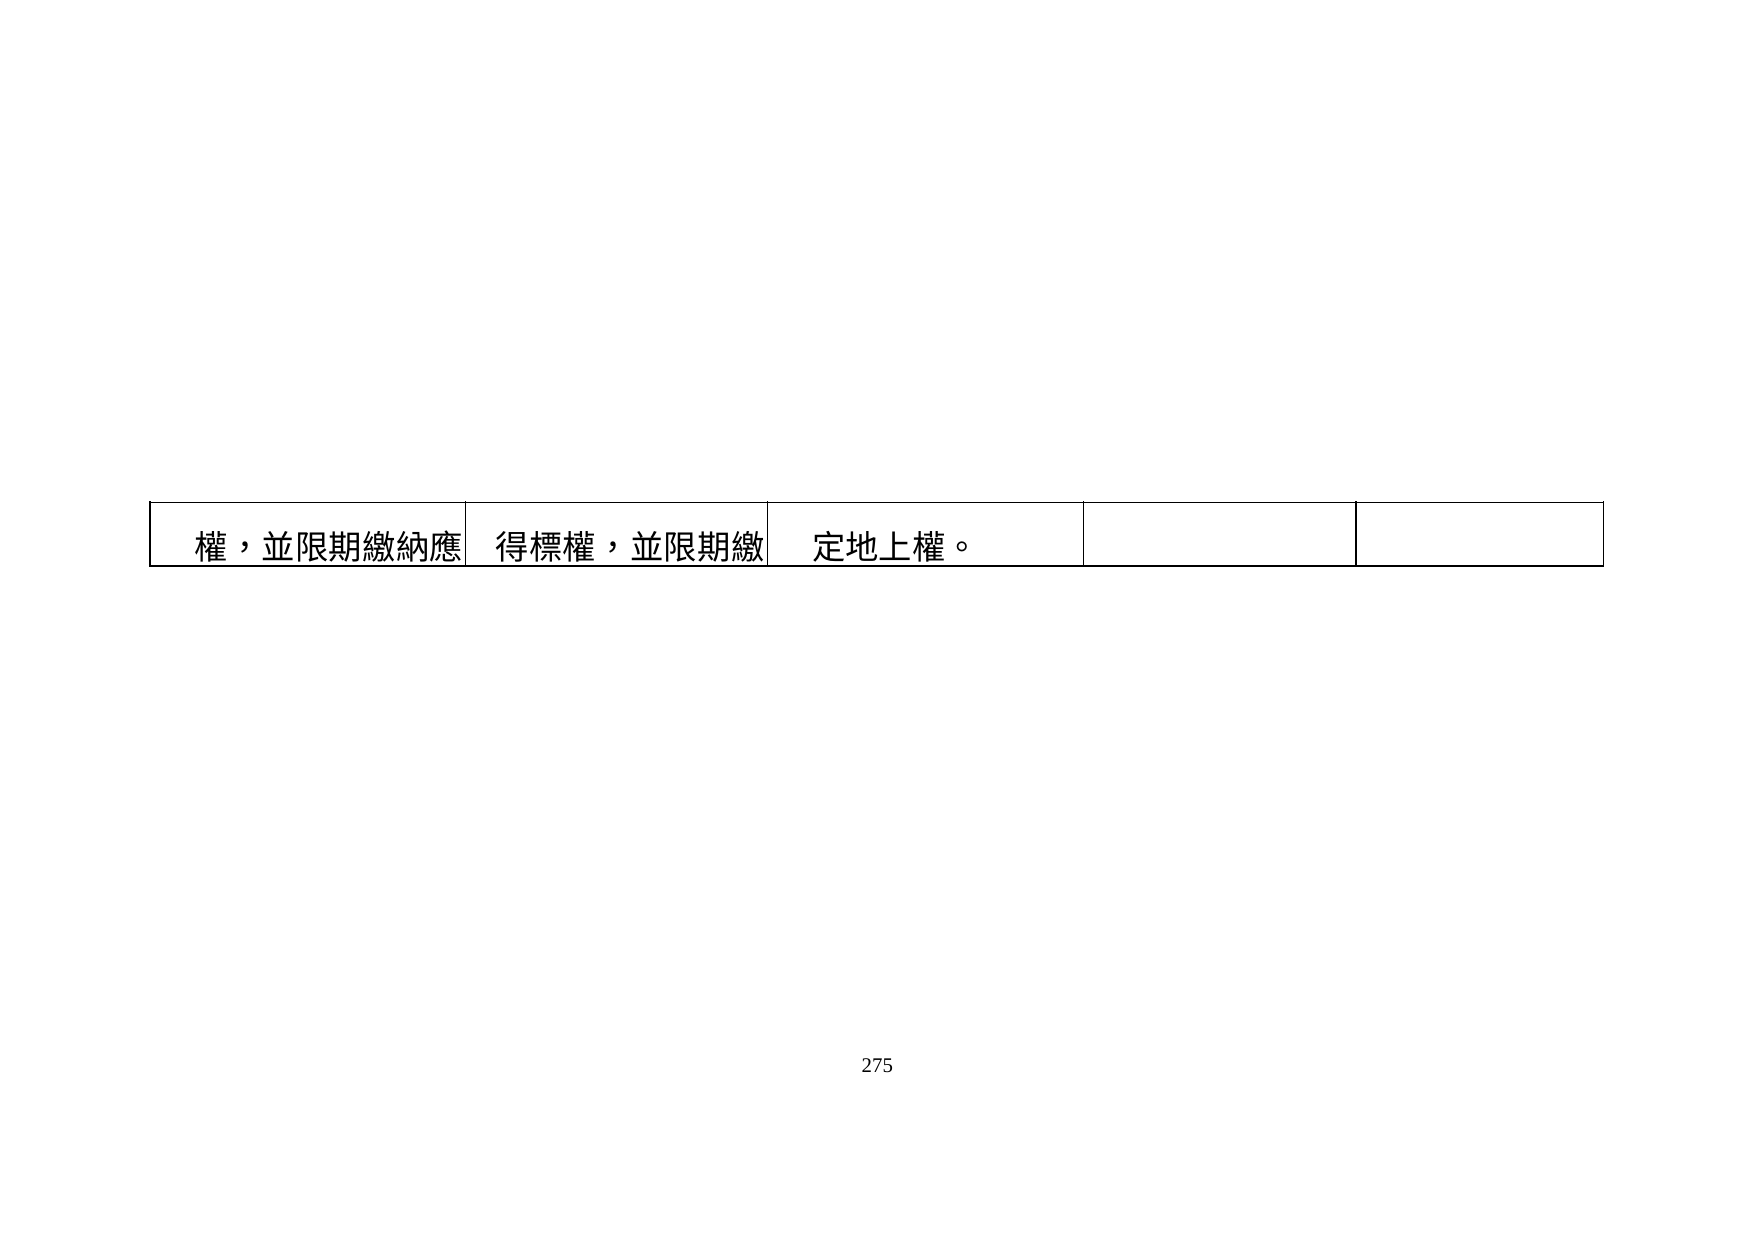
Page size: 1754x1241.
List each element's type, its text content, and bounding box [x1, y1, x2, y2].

table_cell [1357, 503, 1603, 565]
table_cell [1084, 503, 1355, 565]
table_cell 定地上權。 [768, 503, 1083, 565]
table_cell 得標權，並限期繳 [466, 503, 767, 565]
table_cell 權，並限期繳納應 [151, 503, 465, 565]
